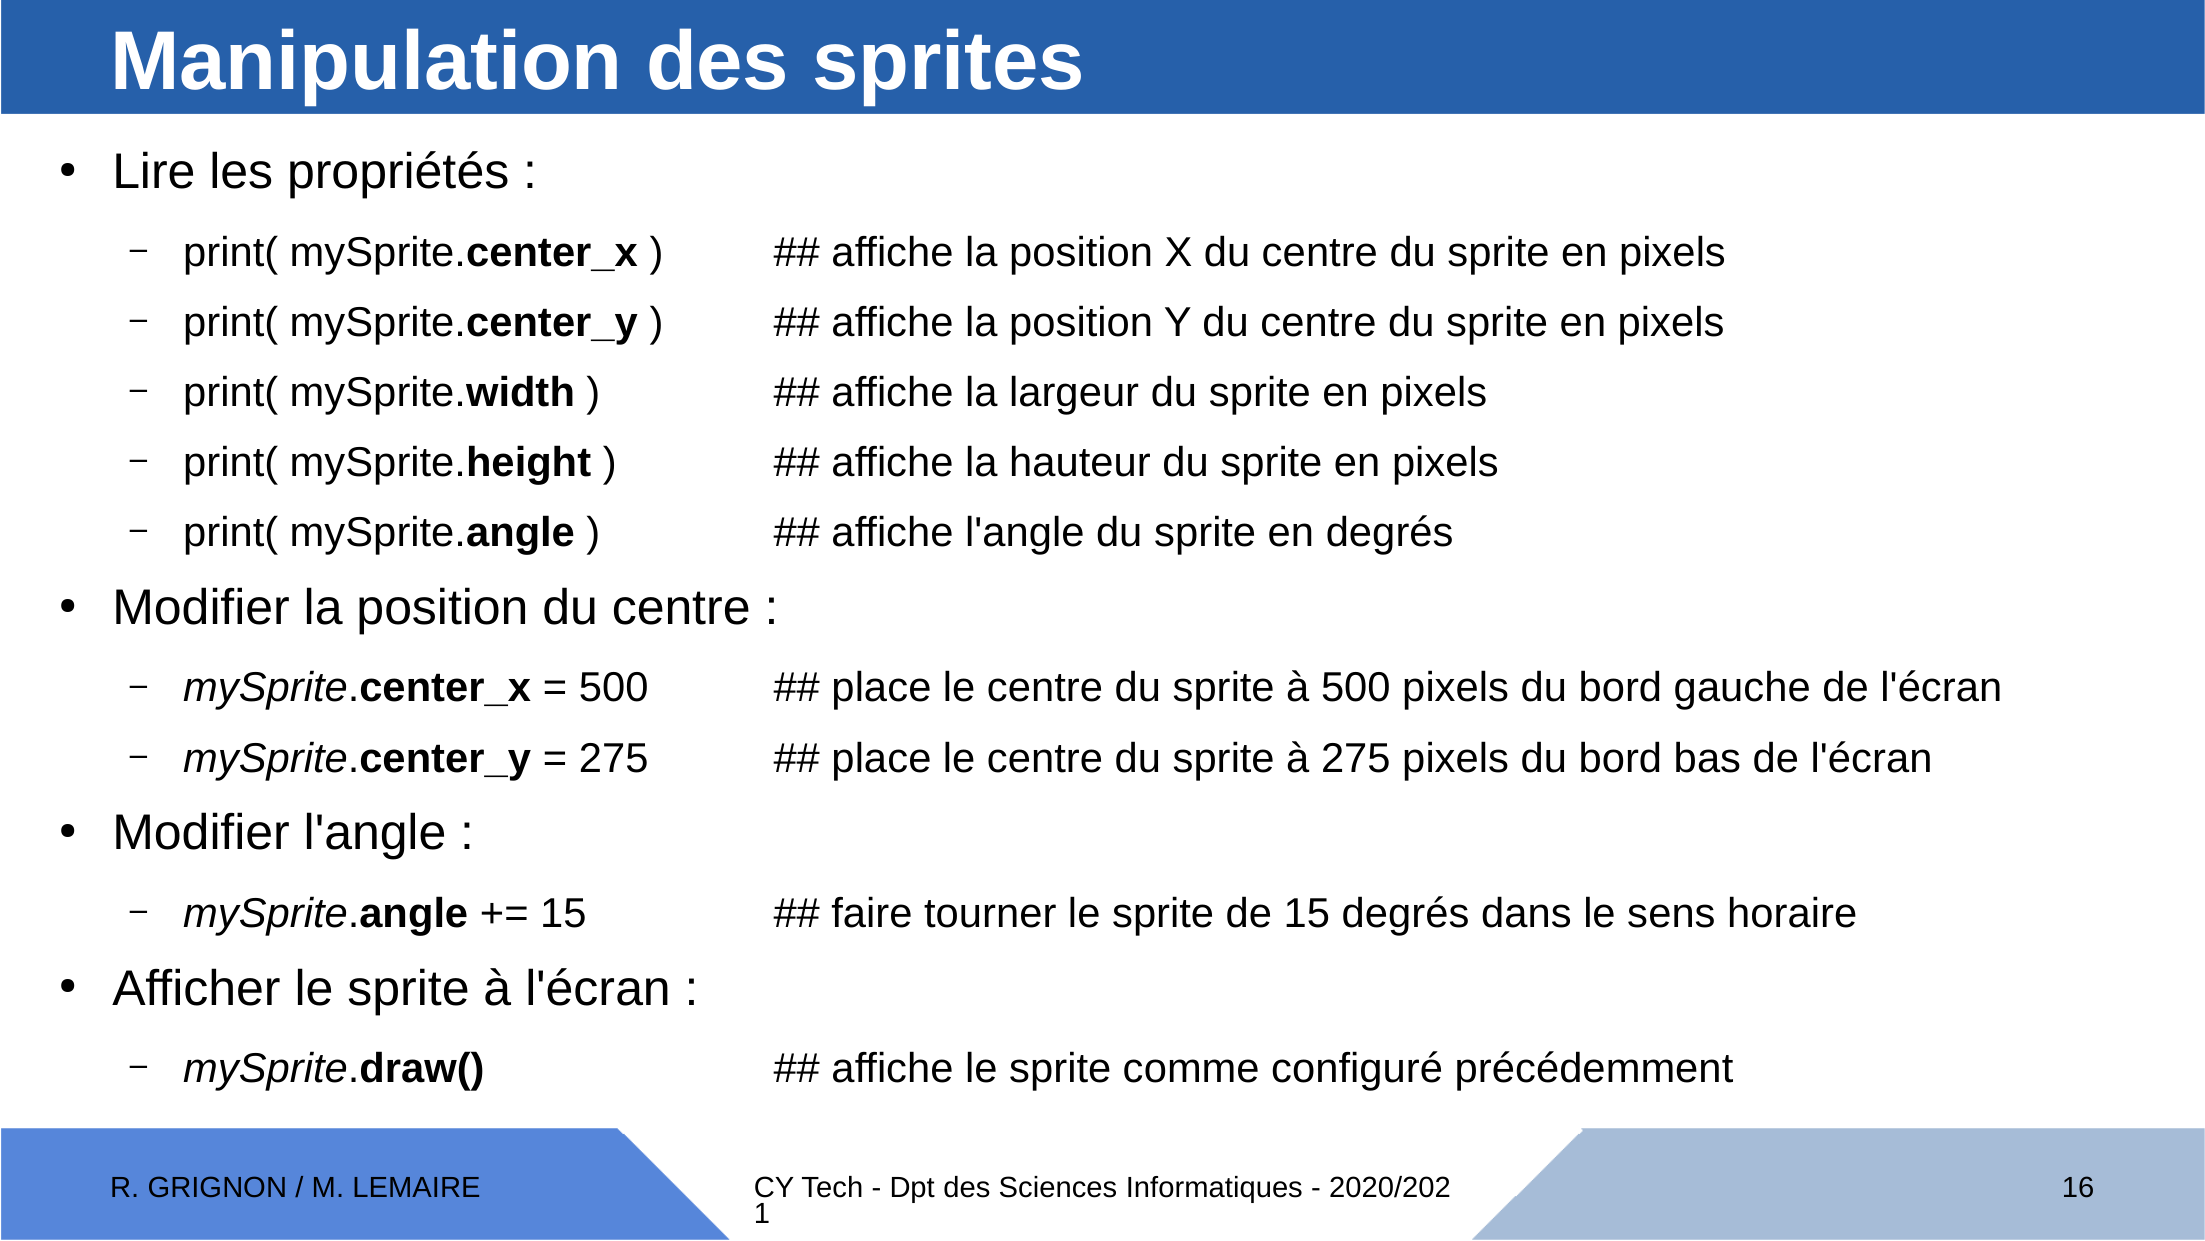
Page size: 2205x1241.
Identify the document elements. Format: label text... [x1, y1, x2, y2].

list Lire les propriétés : print( mySprite.center_x ) ## affiche la position X du centre du sprite en pixels print( mySprite.center_y ) ## affiche la position Y du centre du sprite en pixels print( mySprite.width ) ## affiche la largeur du sprite en pixels print( mySprite.height ) ## affiche la hauteur du sprite en pixels print( mySprite.angle ) ## affiche l'angle du sprite en degrés Modifier la position du centre : mySprite.center_x = 500 ## place le centre du sprite à 500 pixels du bord gauche de l'écran mySprite.center_y = 275 ## place le centre du sprite à 275 pixels du bord bas de l'écran Modifier l'angle : mySprite.angle += 15 ## faire tourner le sprite de 15 degrés dans le sens horaire Afficher le sprite à l'écran : mySprite.draw() ## affiche le sprite comme configuré précédemment [41, 214, 2191, 1104]
picture [0, 0, 2205, 1241]
title Manipulation des sprites [110, 49, 2095, 214]
